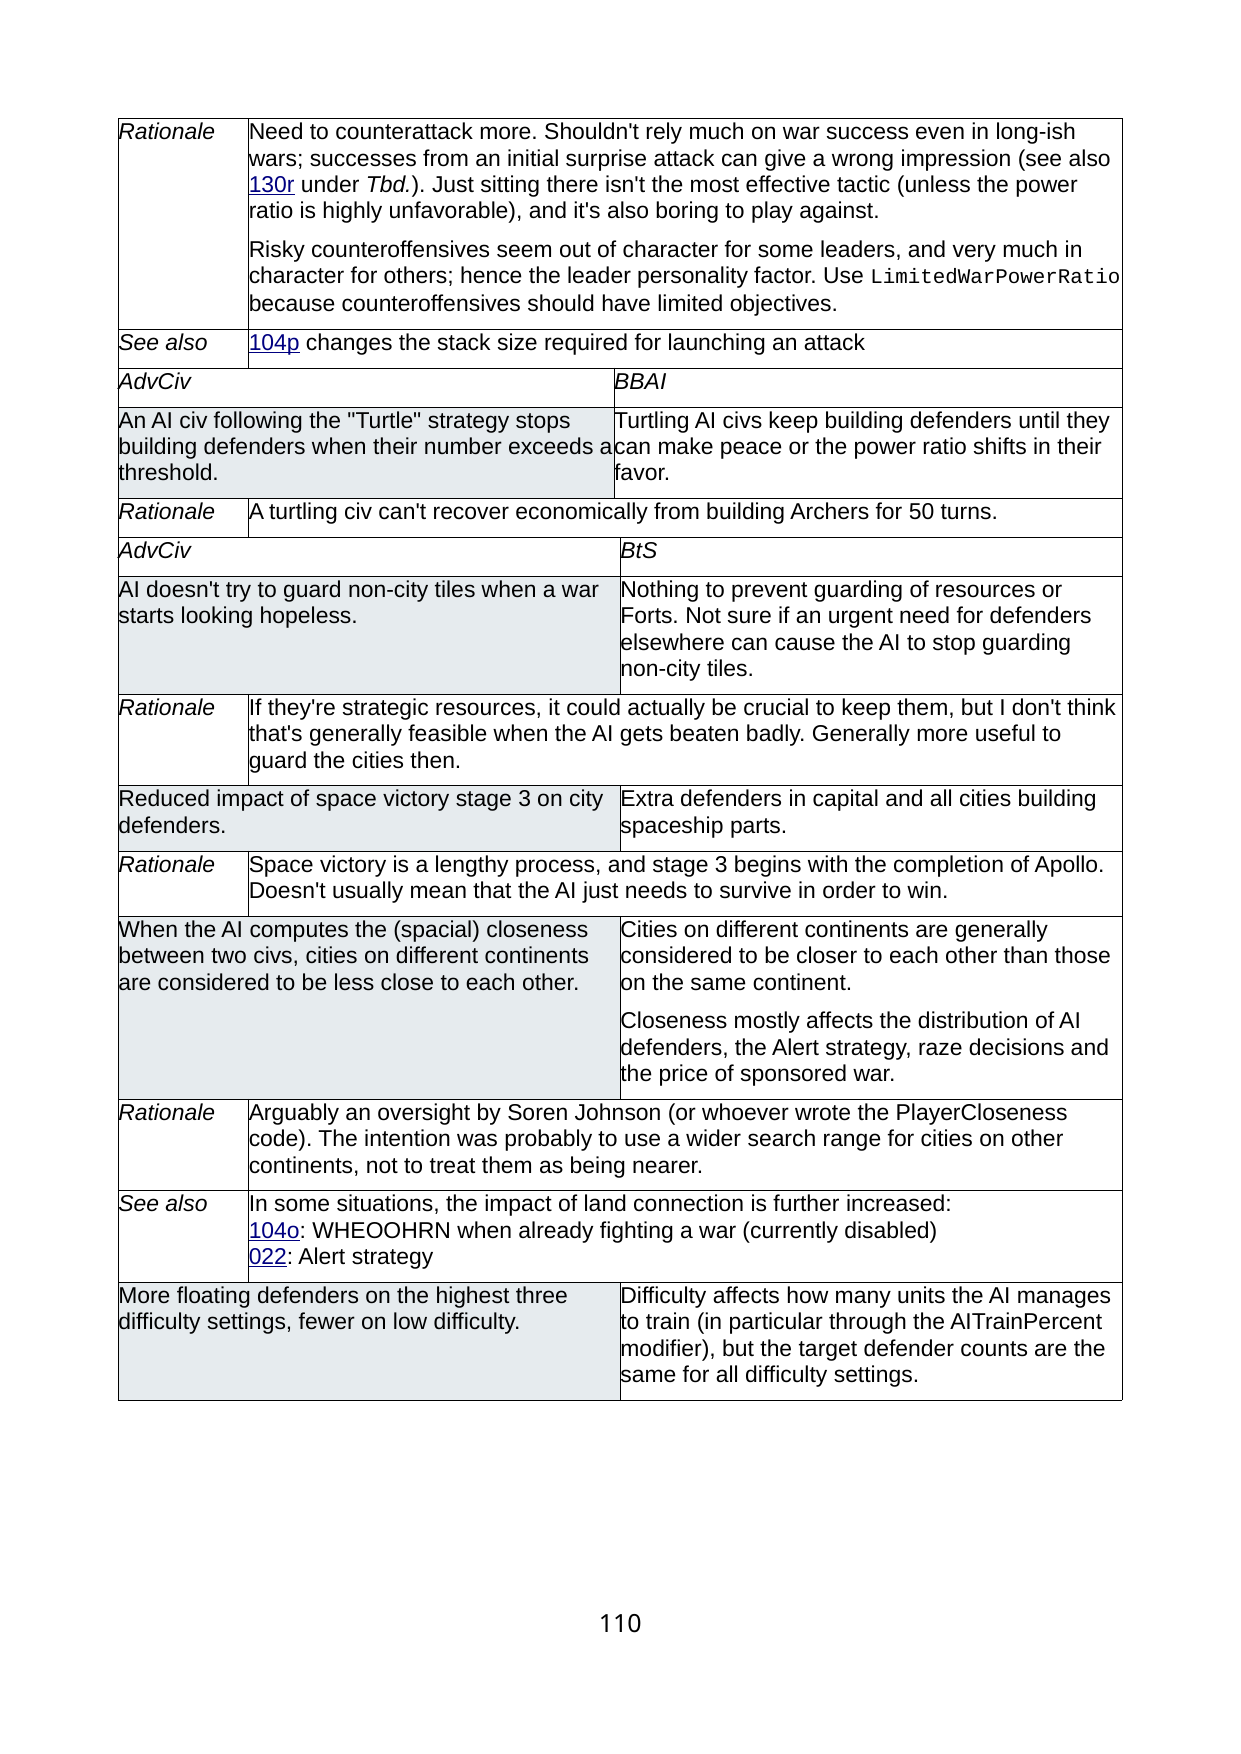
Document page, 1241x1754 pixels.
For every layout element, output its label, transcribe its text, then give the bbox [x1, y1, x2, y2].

table_cell Rationale [119, 1100, 248, 1190]
table_cell In some situations, the impact of land connection is further increased: 104o: WHEOOHRN when already fighting a war (currently disabled) 022: Alert strategy [249, 1191, 1122, 1282]
table_cell Need to counterattack more. Shouldn't rely much on war success even in long-ish wars; successes from an initial surprise attack can give a wrong impression (see also 130r under Tbd.). Just sitting there isn't the most effective tactic (unless the power ratio is highly unfavorable), and it's also boring to play against. Risky counteroffensives seem out of character for some leaders, and very much in character for others; hence the leader personality factor. Use LimitedWarPowerRatio because counteroffensives should have limited objectives. [249, 119, 1122, 329]
table_cell BBAI [615, 369, 1122, 407]
table_cell Rationale [119, 852, 248, 916]
table_cell Turtling AI civs keep building defenders until they can make peace or the power ratio shifts in their favor. [615, 408, 1122, 498]
table_cell Difficulty affects how many units the AI manages to train (in particular through the AITrainPercent modifier), but the target defender counts are the same for all difficulty settings. [621, 1283, 1122, 1400]
table_cell Arguably an oversight by Soren Johnson (or whoever wrote the PlayerCloseness code). The intention was probably to use a wider search range for cities on other continents, not to treat them as being nearer. [249, 1100, 1122, 1190]
table_cell If they're strategic resources, it could actually be crucial to keep them, but I don't think that's generally feasible when the AI gets beaten badly. Generally more useful to guard the cities then. [249, 695, 1122, 785]
table_cell Rationale [119, 499, 248, 537]
table_cell Extra defenders in capital and all cities building spaceship parts. [621, 786, 1122, 851]
table_cell AdvCiv [119, 538, 620, 576]
table_cell Cities on different continents are generally considered to be closer to each other than those on the same continent. Closeness mostly affects the distribution of AI defenders, the Alert strategy, raze decisions and the price of sponsored war. [621, 917, 1122, 1099]
table_cell See also [119, 330, 248, 368]
table_cell An AI civ following the "Turtle" strategy stops building defenders when their number exceeds a threshold. [119, 408, 614, 498]
table_cell Nothing to prevent guarding of resources or Forts. Not sure if an urgent need for defenders elsewhere can cause the AI to stop guarding non-city tiles. [621, 577, 1122, 694]
table_cell AdvCiv [119, 369, 614, 407]
table_cell Rationale [119, 119, 248, 329]
table_cell When the AI computes the (spacial) closeness between two civs, cities on different continents are considered to be less close to each other. [119, 917, 620, 1099]
table_cell Reduced impact of space victory stage 3 on city defenders. [119, 786, 620, 851]
table_cell Rationale [119, 695, 248, 785]
table_cell BtS [621, 538, 1122, 576]
table_cell A turtling civ can't recover economically from building Archers for 50 turns. [249, 499, 1122, 537]
table_cell AI doesn't try to guard non-city tiles when a war starts looking hopeless. [119, 577, 620, 694]
table_cell See also [119, 1191, 248, 1282]
table_cell 104p changes the stack size required for launching an attack [249, 330, 1122, 368]
table_cell Space victory is a lengthy process, and stage 3 begins with the completion of Apollo. Doesn't usually mean that the AI just needs to survive in order to win. [249, 852, 1122, 916]
table_cell More floating defenders on the highest three difficulty settings, fewer on low difficulty. [119, 1283, 620, 1400]
